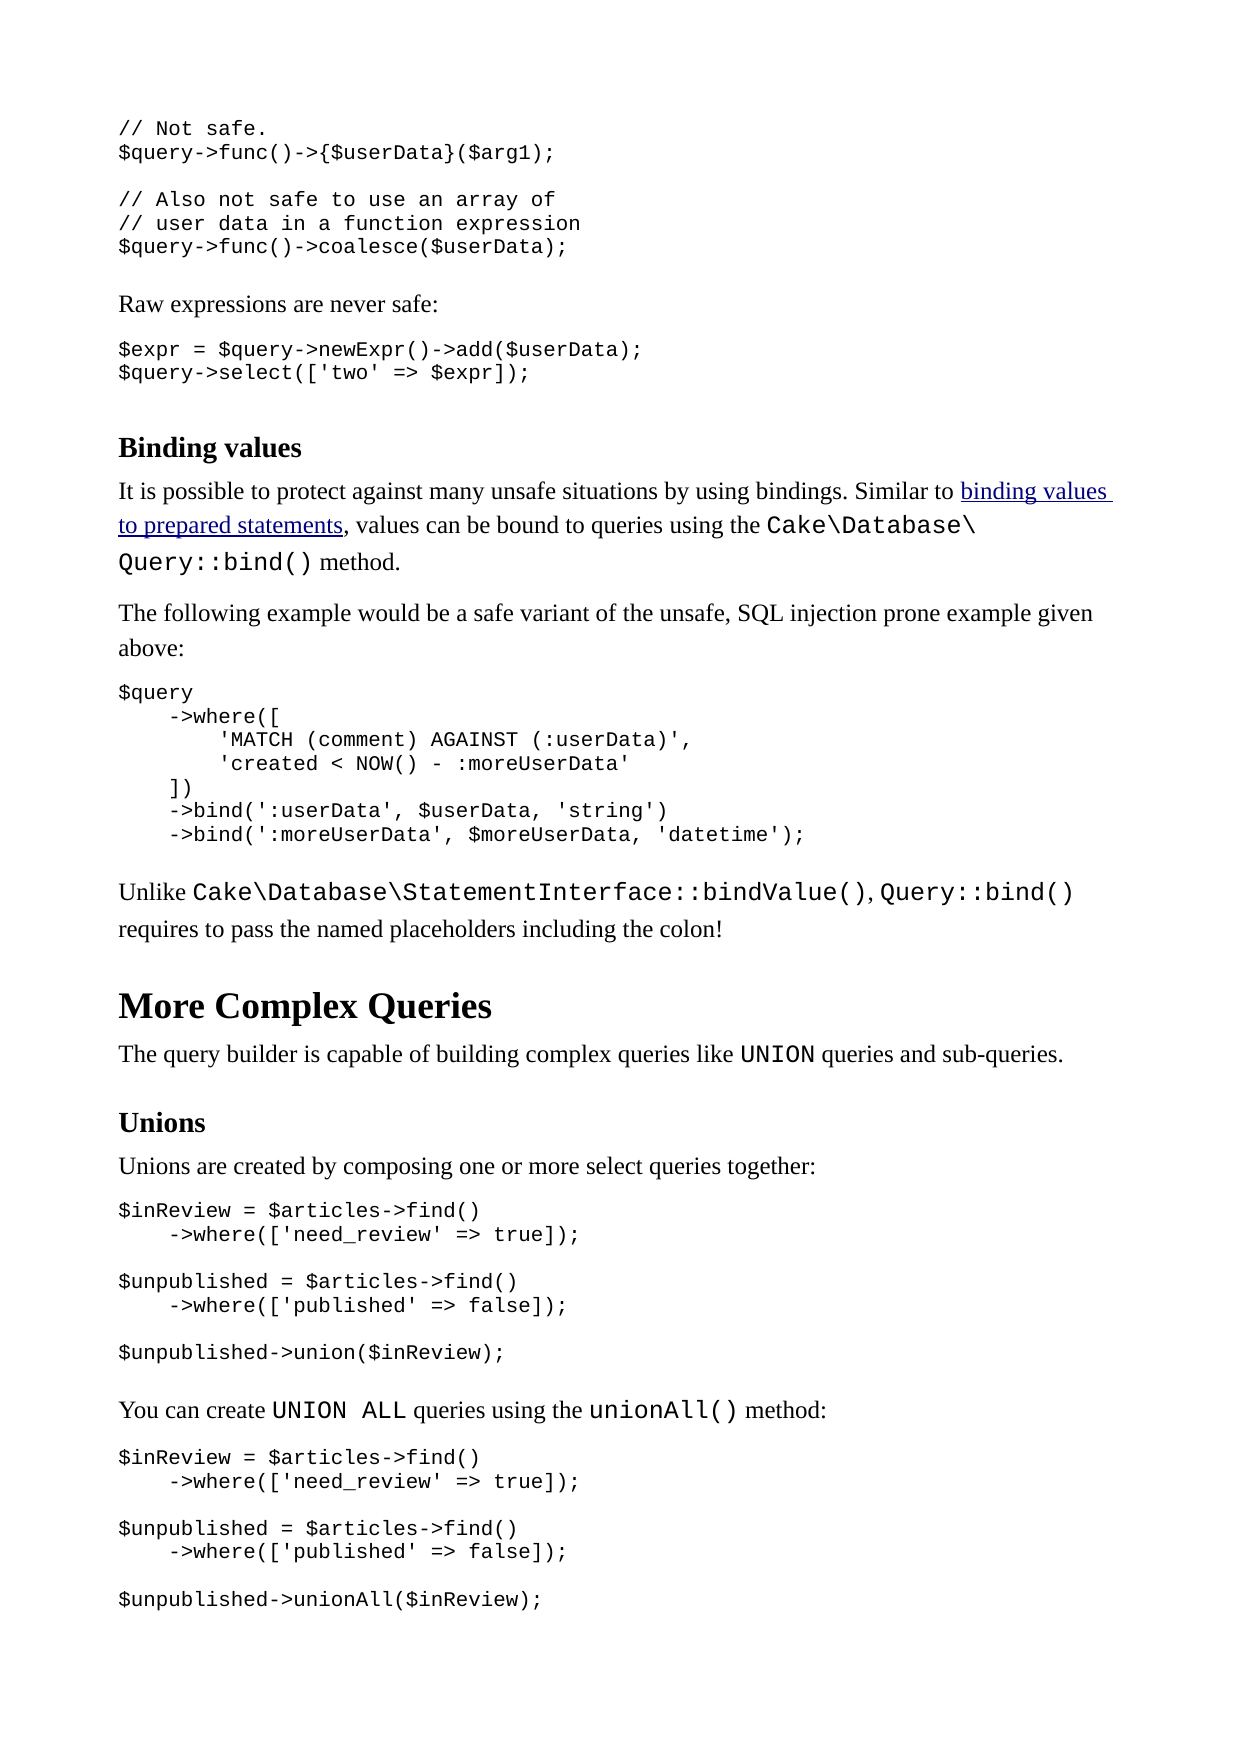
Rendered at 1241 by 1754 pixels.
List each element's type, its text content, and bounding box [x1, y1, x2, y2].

text ->where(['published' => false]); [118, 1542, 1122, 1565]
text // user data in a function expression [118, 213, 1122, 236]
text The following example would be a safe variant of the unsafe, SQL injection prone example given above: [118, 598, 1122, 662]
text ->where(['need_review' => true]); [118, 1224, 1122, 1248]
text $query->func()->{$userData}($arg1); [118, 142, 1122, 165]
text The query builder is capable of building complex queries like UNION queries and sub-queries. [118, 1039, 1122, 1070]
text $query [118, 682, 1122, 706]
text ->where(['need_review' => true]); [118, 1471, 1122, 1494]
text Unlike Cake\Database\StatementInterface::bindValue(), Query::bind() requires to pass the named placeholders including the colon! [118, 877, 1122, 942]
text ->where([ [118, 706, 1122, 729]
text // Not safe. [118, 118, 1122, 142]
text It is possible to protect against many unsafe situations by using bindings. Similar to binding values to prepared statements, values can be bound to queries using the Cake\Database\Query::bind() method. [118, 476, 1122, 578]
text $inReview = $articles->find() [118, 1447, 1122, 1471]
text $inReview = $articles->find() [118, 1200, 1122, 1224]
subtitle More Complex Queries [118, 983, 1122, 1027]
text Unions are created by composing one or more select queries together: [118, 1151, 1122, 1180]
text $query->func()->coalesce($userData); [118, 236, 1122, 260]
text $query->select(['two' => $expr]); [118, 362, 1122, 386]
text 'created < NOW() - :moreUserData' [118, 753, 1122, 777]
text ->bind(':userData', $userData, 'string') [118, 800, 1122, 824]
text // Also not safe to use an array of [118, 189, 1122, 213]
subtitle Unions [118, 1105, 1122, 1139]
text $expr = $query->newExpr()->add($userData); [118, 338, 1122, 362]
text Raw expressions are never safe: [118, 289, 1122, 318]
text ->where(['published' => false]); [118, 1295, 1122, 1319]
text 'MATCH (comment) AGAINST (:userData)', [118, 729, 1122, 753]
text ]) [118, 777, 1122, 800]
text You can create UNION ALL queries using the unionAll() method: [118, 1395, 1122, 1426]
text $unpublished->unionAll($inReview); [118, 1589, 1122, 1612]
text $unpublished = $articles->find() [118, 1271, 1122, 1295]
text $unpublished = $articles->find() [118, 1518, 1122, 1542]
text $unpublished->union($inReview); [118, 1342, 1122, 1366]
text ->bind(':moreUserData', $moreUserData, 'datetime'); [118, 824, 1122, 848]
subtitle Binding values [118, 430, 1122, 463]
